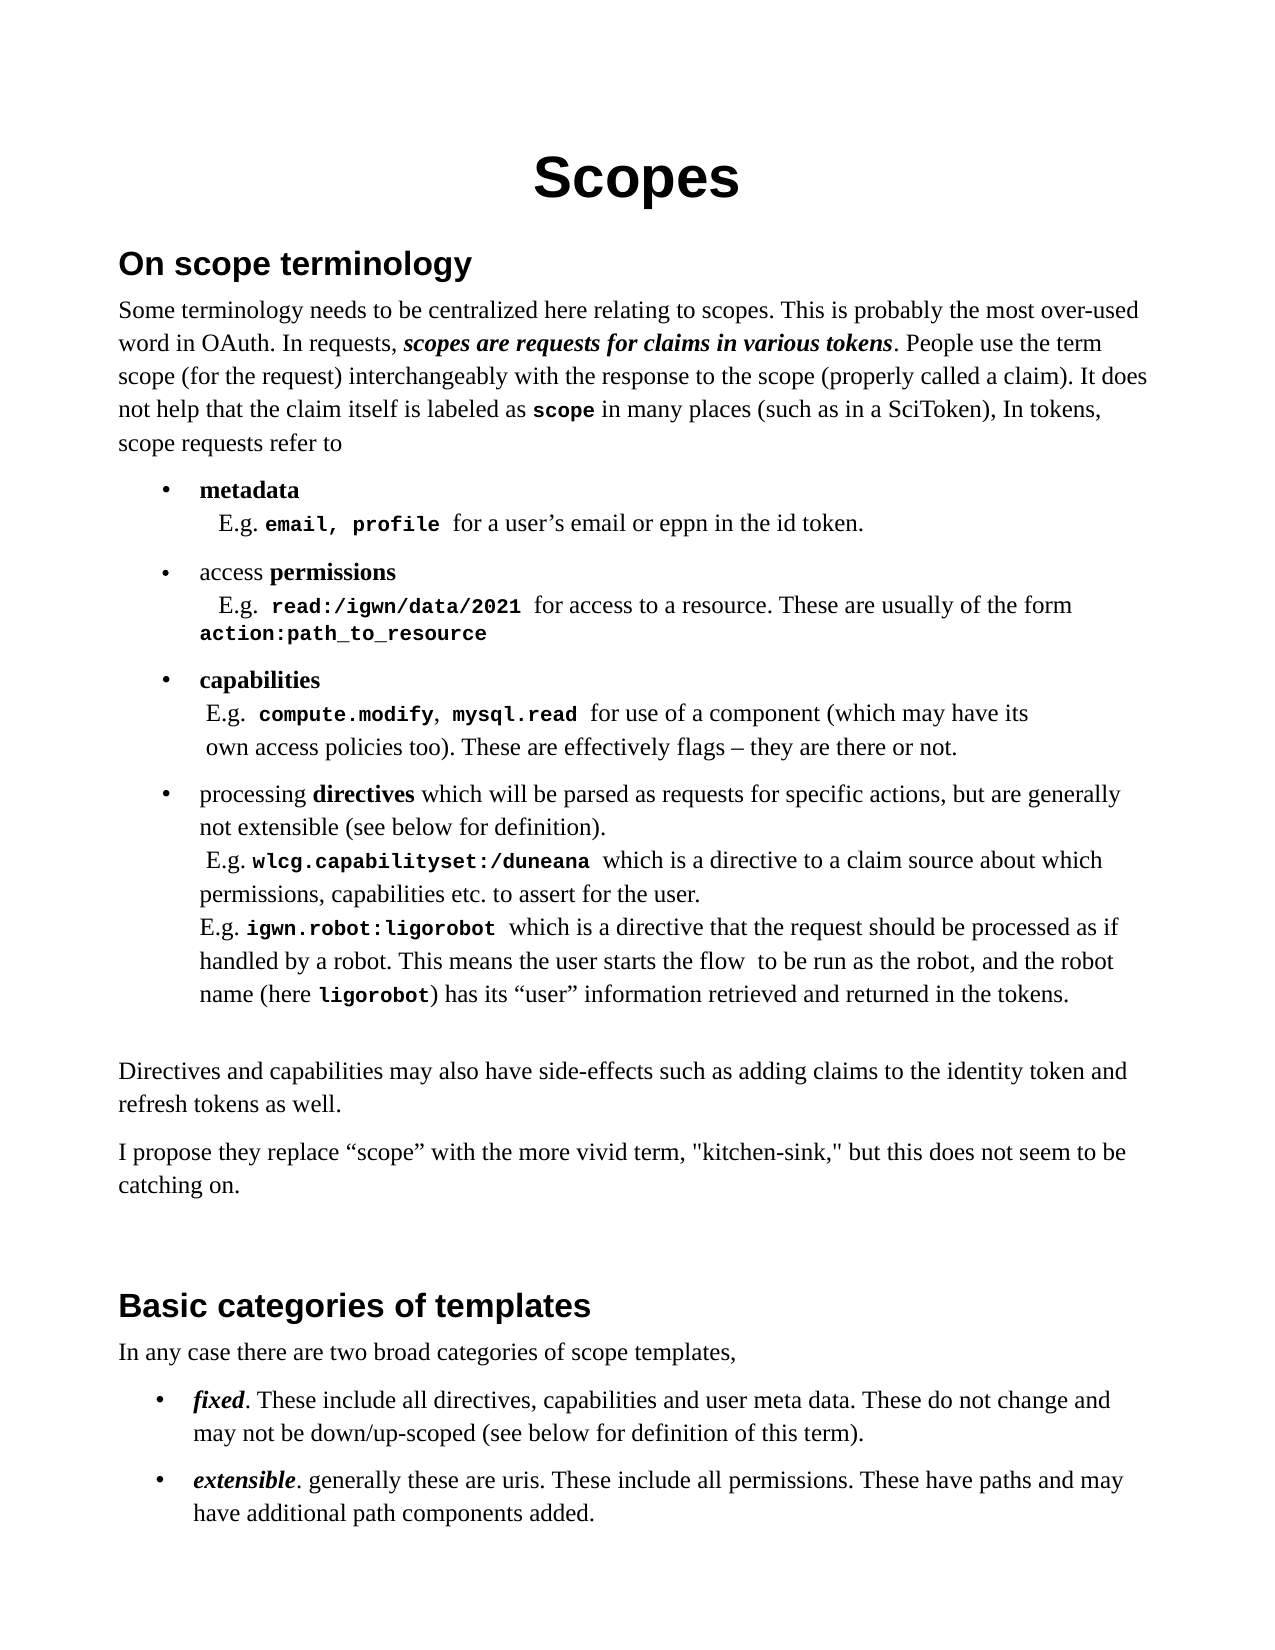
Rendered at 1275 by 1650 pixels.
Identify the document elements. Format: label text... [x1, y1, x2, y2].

text Directives and capabilities may also have side-effects such as adding claims to the identity token and refresh tokens as well. [118, 1056, 1157, 1118]
subtitle Basic categories of templates [118, 1286, 1157, 1324]
text In any case there are two broad categories of scope templates, [118, 1337, 1157, 1366]
subtitle On scope terminology [118, 243, 1157, 282]
list extensible. generally these are uris. These include all permissions. These have paths and may have additional path components added. [156, 1465, 1157, 1527]
list fixed. These include all directives, capabilities and user meta data. These do not change and may not be down/up-scoped (see below for definition of this term). [156, 1385, 1157, 1446]
title Scopes [118, 143, 1157, 210]
list metadata E.g. email, profile for a user’s email or eppn in the id token. [162, 475, 1157, 538]
list capabilities E.g. compute.modify, mysql.read for use of a component (which may have its own access policies too). These are effectively flags – they are there or not. [162, 665, 1157, 760]
list access permissions E.g. read:/igwn/data/2021 for access to a resource. These are usually of the form action:path_to_resource [162, 557, 1157, 647]
text I propose they replace “scope” with the more vivid term, "kitchen-sink," but this does not seem to be catching on. [118, 1137, 1157, 1199]
text Some terminology needs to be centralized here relating to scopes. This is probably the most over-used word in OAuth. In requests, scopes are requests for claims in various tokens. People use the term scope (for the request) interchangeably with the response to the scope (properly called a claim). It does not help that the claim itself is labeled as scope in many places (such as in a SciToken), In tokens, scope requests refer to [118, 295, 1157, 456]
list processing directives which will be parsed as requests for specific actions, but are generally not extensible (see below for definition). E.g. wlcg.capabilityset:/duneana which is a directive to a claim source about which permissions, capabilities etc. to assert for the user. E.g. igwn.robot:ligorobot which is a directive that the request should be processed as if handled by a robot. This means the user starts the flow to be run as the robot, and the robot name (here ligorobot) has its “user” information retrieved and returned in the tokens. [162, 779, 1157, 1008]
